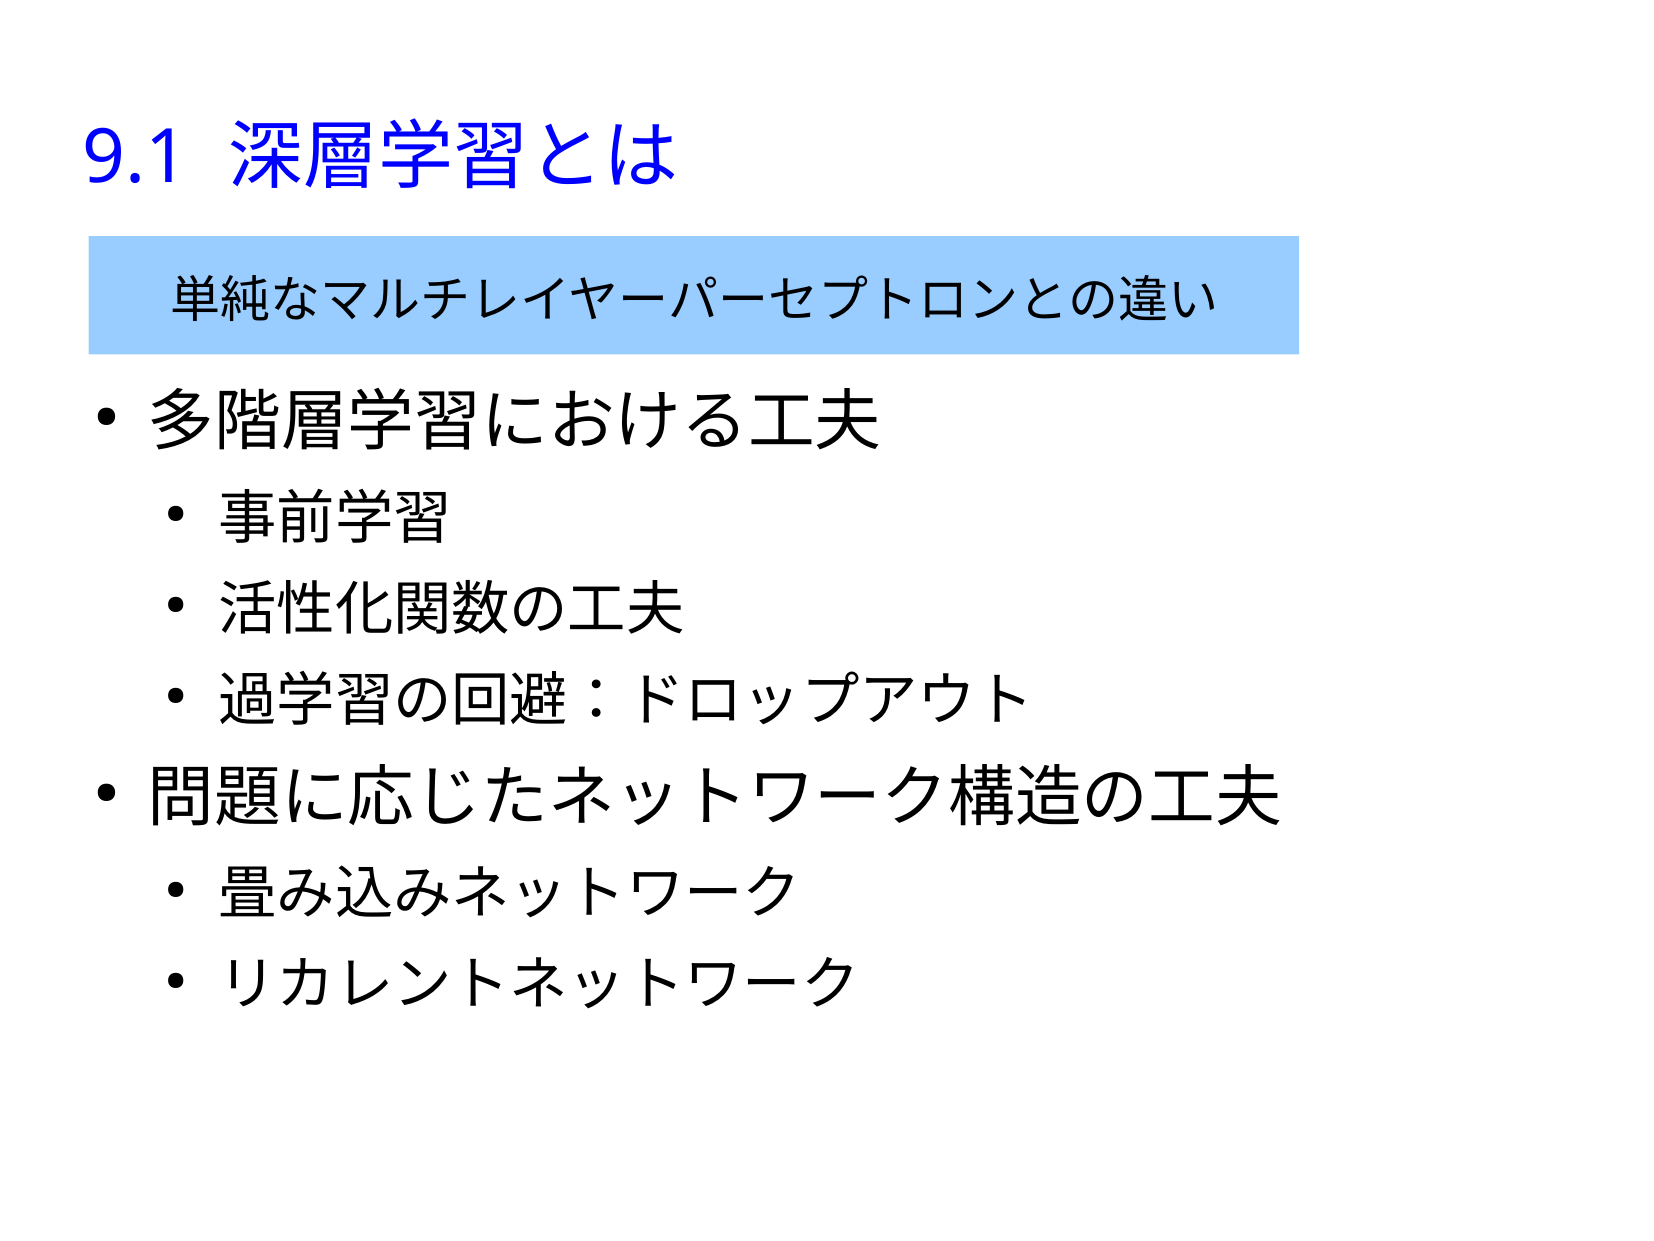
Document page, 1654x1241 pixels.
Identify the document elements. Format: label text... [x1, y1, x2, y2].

title 9.1 深層学習とは [82, 49, 1571, 257]
list 多階層学習における工夫 事前学習 活性化関数の工夫 過学習の回避：ドロップアウト 問題に応じたネットワーク構造の工夫 畳み込みネットワーク リカレントネットワーク [76, 373, 1565, 1093]
text_box 単純なマルチレイヤーパーセプトロンとの違い [88, 236, 1300, 355]
